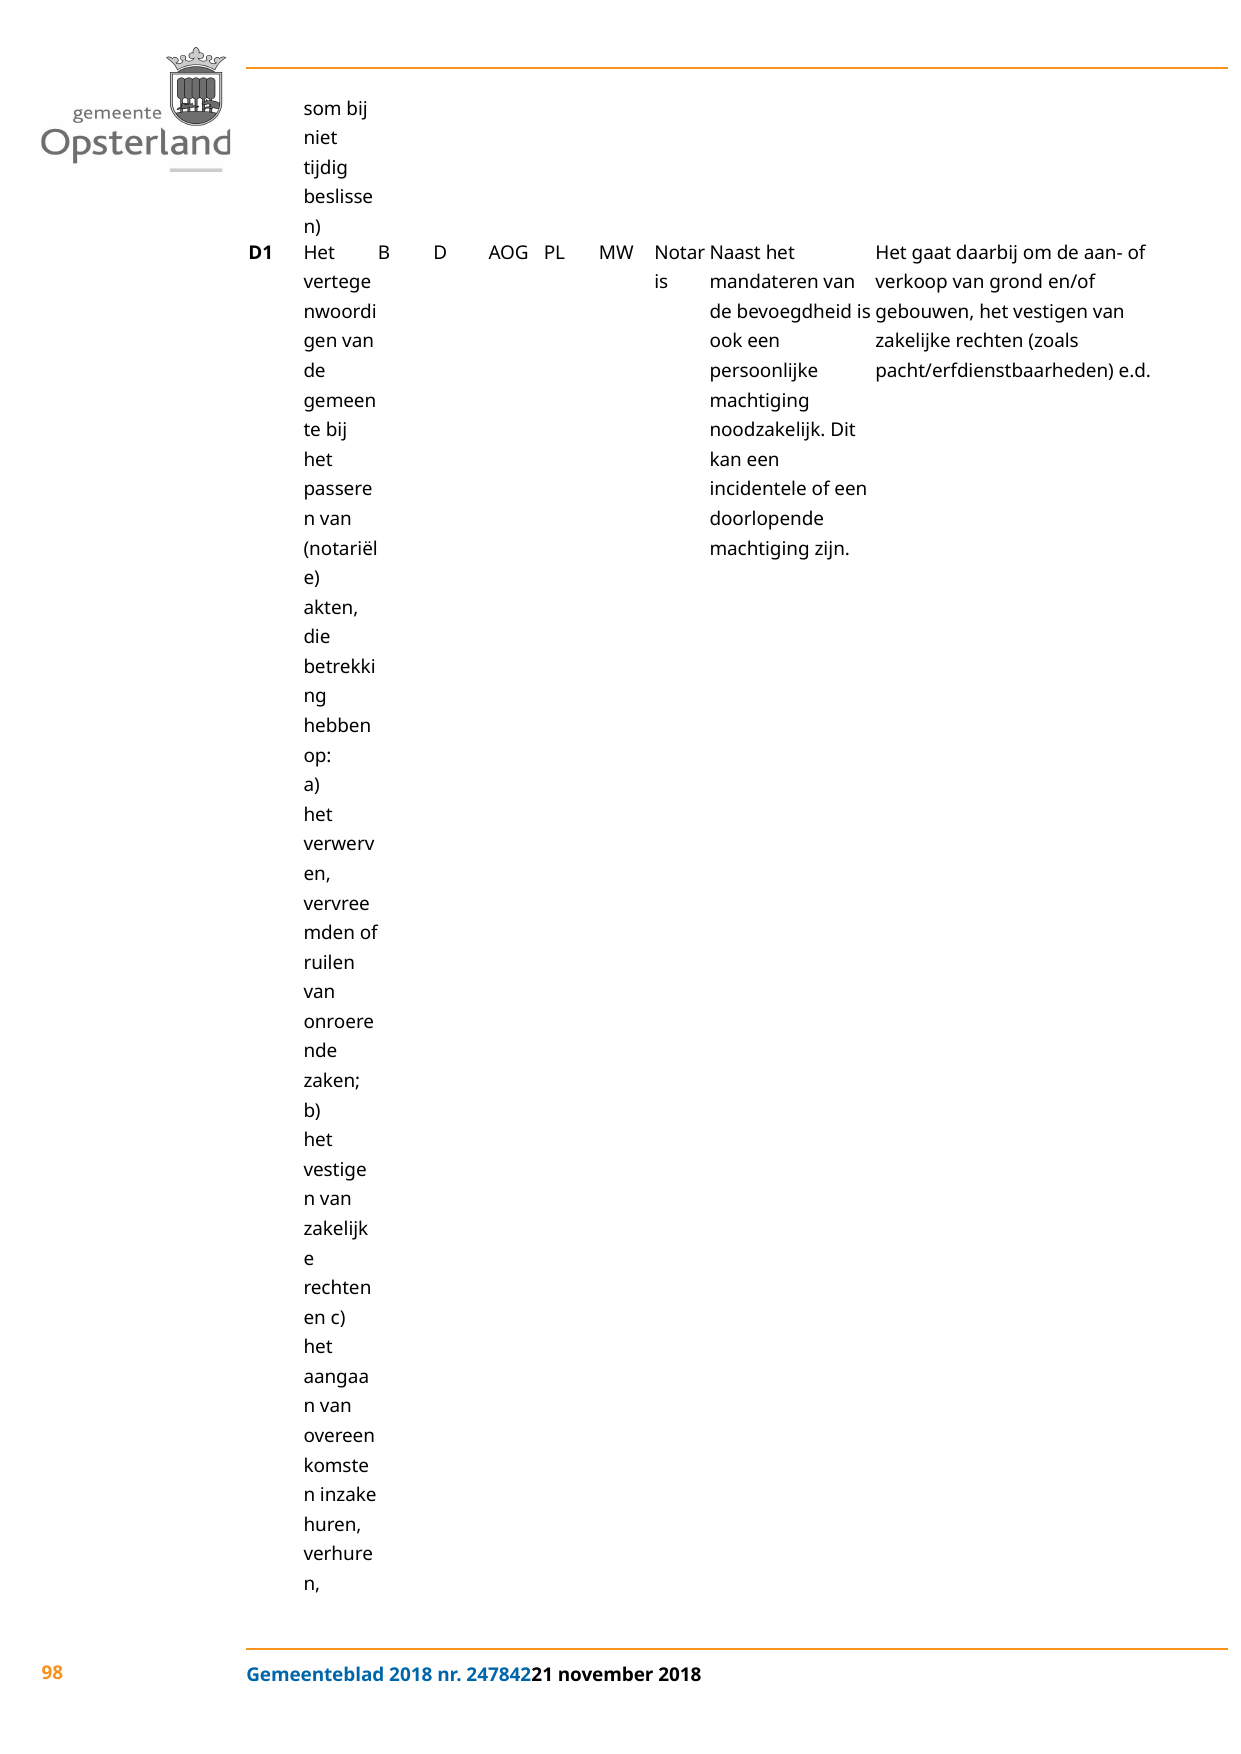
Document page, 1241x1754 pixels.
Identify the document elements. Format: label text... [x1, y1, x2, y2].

table_cell Het gaat daarbij om de aan- of verkoop van grond en/of gebouwen, het vestigen van zakelijke rechten (zoals pacht/erfdienstbaarheden) e.d. [875, 239, 1152, 1596]
table_cell [378, 95, 433, 239]
picture [41, 47, 231, 172]
table_cell [488, 95, 543, 239]
table_cell [599, 95, 654, 239]
table_cell Naast het mandateren van de bevoegdheid is ook een persoonlijke machtiging noodzakelijk. Dit kan een incidentele of een doorlopende machtiging zijn. [709, 239, 875, 1596]
table_cell [820, 95, 986, 239]
table_cell [248, 95, 303, 239]
table_cell [654, 95, 820, 239]
table_cell MW [599, 239, 654, 1596]
table_cell Het vertegenwoordigen van de gemeente bij het passeren van (notariële) akten, die betrekking hebben op: a) het verwerven, vervreemden of ruilen van onroerende zaken; b) het vestigen van zakelijke rechten en c) het aangaan van overeenkomsten inzake huren, verhuren, [303, 239, 378, 1596]
table_cell Notaris [654, 239, 709, 1596]
table_cell AOG [488, 239, 543, 1596]
table_cell D1 [248, 239, 303, 1596]
table_cell [544, 95, 599, 239]
table_cell som bij niet tijdig beslissen) [303, 95, 378, 239]
table_cell PL [544, 239, 599, 1596]
table_cell [433, 95, 488, 239]
table_cell B [378, 239, 433, 1596]
table_cell D [433, 239, 488, 1596]
